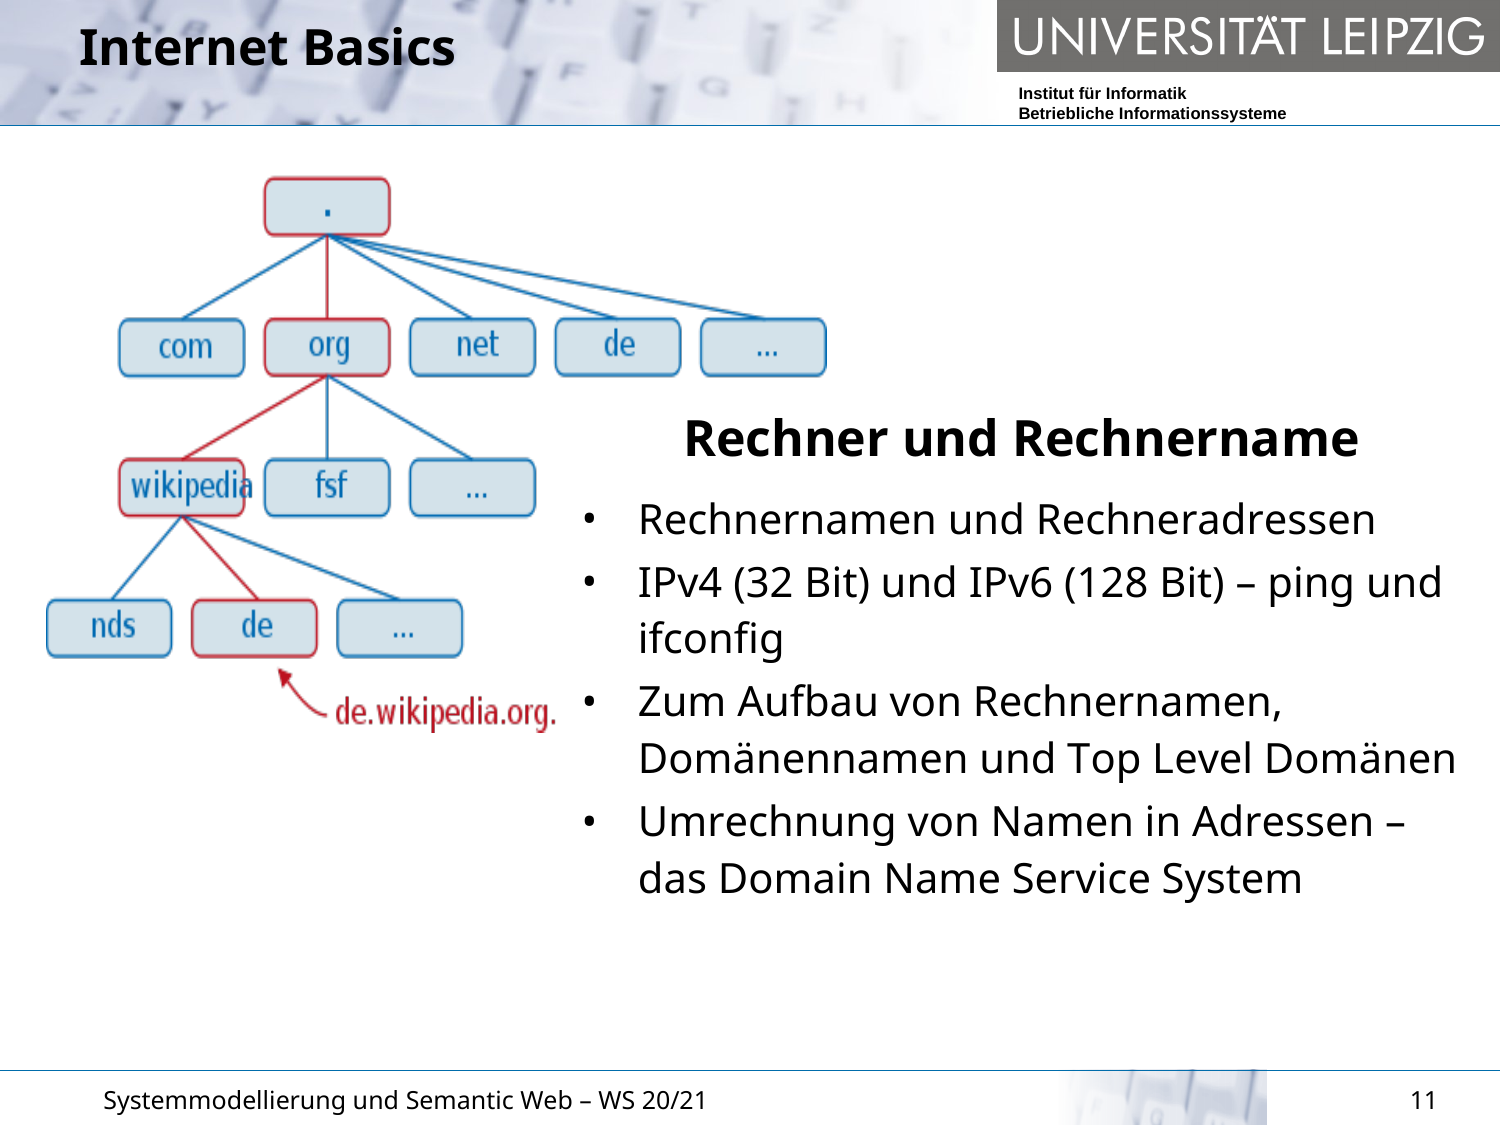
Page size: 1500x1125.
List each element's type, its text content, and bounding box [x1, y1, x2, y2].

text_box Internet Basics [64, 7, 472, 83]
list Rechner und Rechnername Rechnernamen und Rechneradressen IPv4 (32 Bit) und IPv6 (128 Bit) – ping und ifconfig Zum Aufbau von Rechnernamen, Domänennamen und Top Level Domänen Umrechnung von Namen in Adressen – das Domain Name Service System [566, 395, 1477, 963]
picture [46, 166, 827, 733]
picture [1057, 1071, 1267, 1125]
picture [0, 0, 1500, 125]
